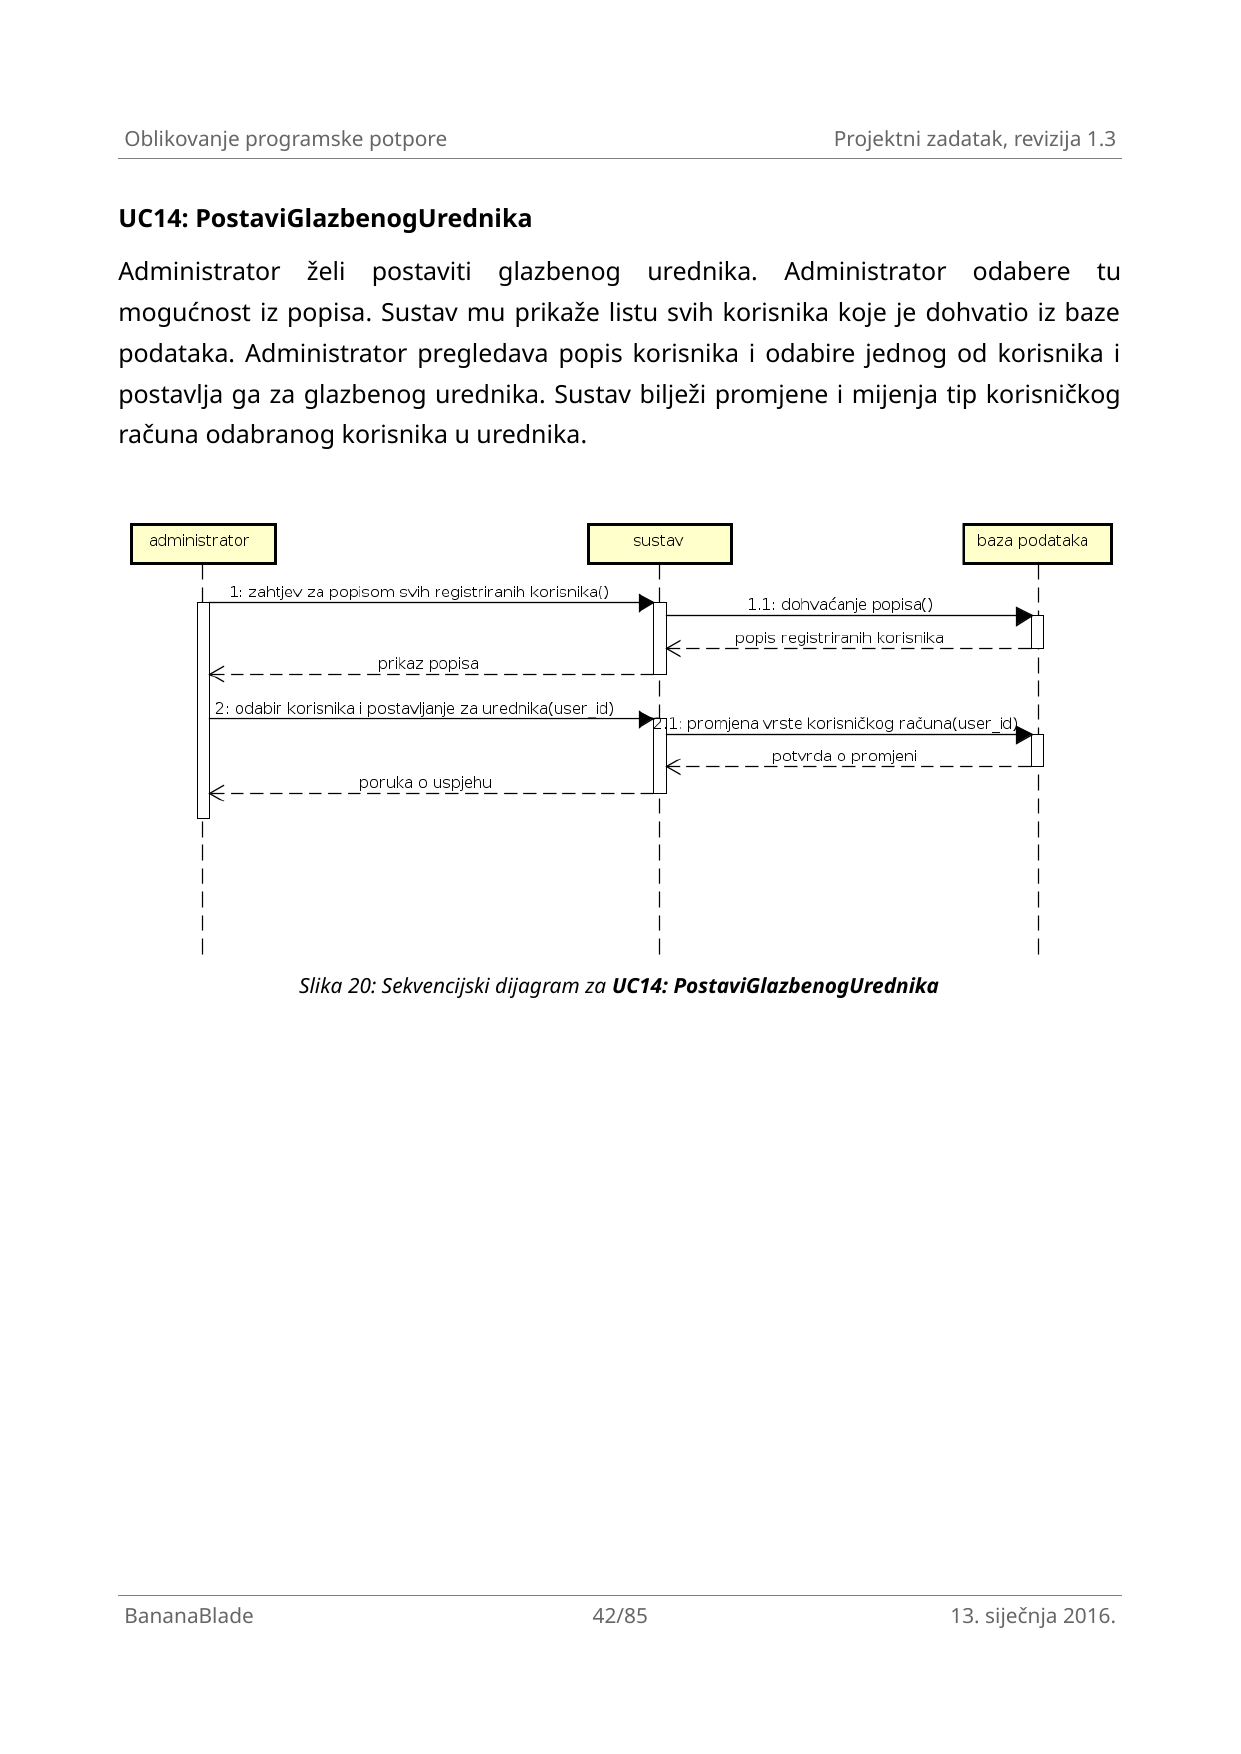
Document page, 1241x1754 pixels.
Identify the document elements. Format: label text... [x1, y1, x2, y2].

text Slika 20: Sekvencijski dijagram za UC14: PostaviGlazbenogUrednika [118, 966, 1122, 999]
text Administrator želi postaviti glazbenog urednika. Administrator odabere tu mogućnost iz popisa. Sustav mu prikaže listu svih korisnika koje je dohvatio iz baze podataka. Administrator pregledava popis korisnika i odabire jednog od korisnika i postavlja ga za glazbenog urednika. Sustav bilježi promjene i mijenja tip korisničkog računa odabranog korisnika u urednika. [118, 254, 1122, 451]
picture [118, 511, 1123, 966]
subtitle UC14: PostaviGlazbenogUrednika [118, 201, 1122, 234]
